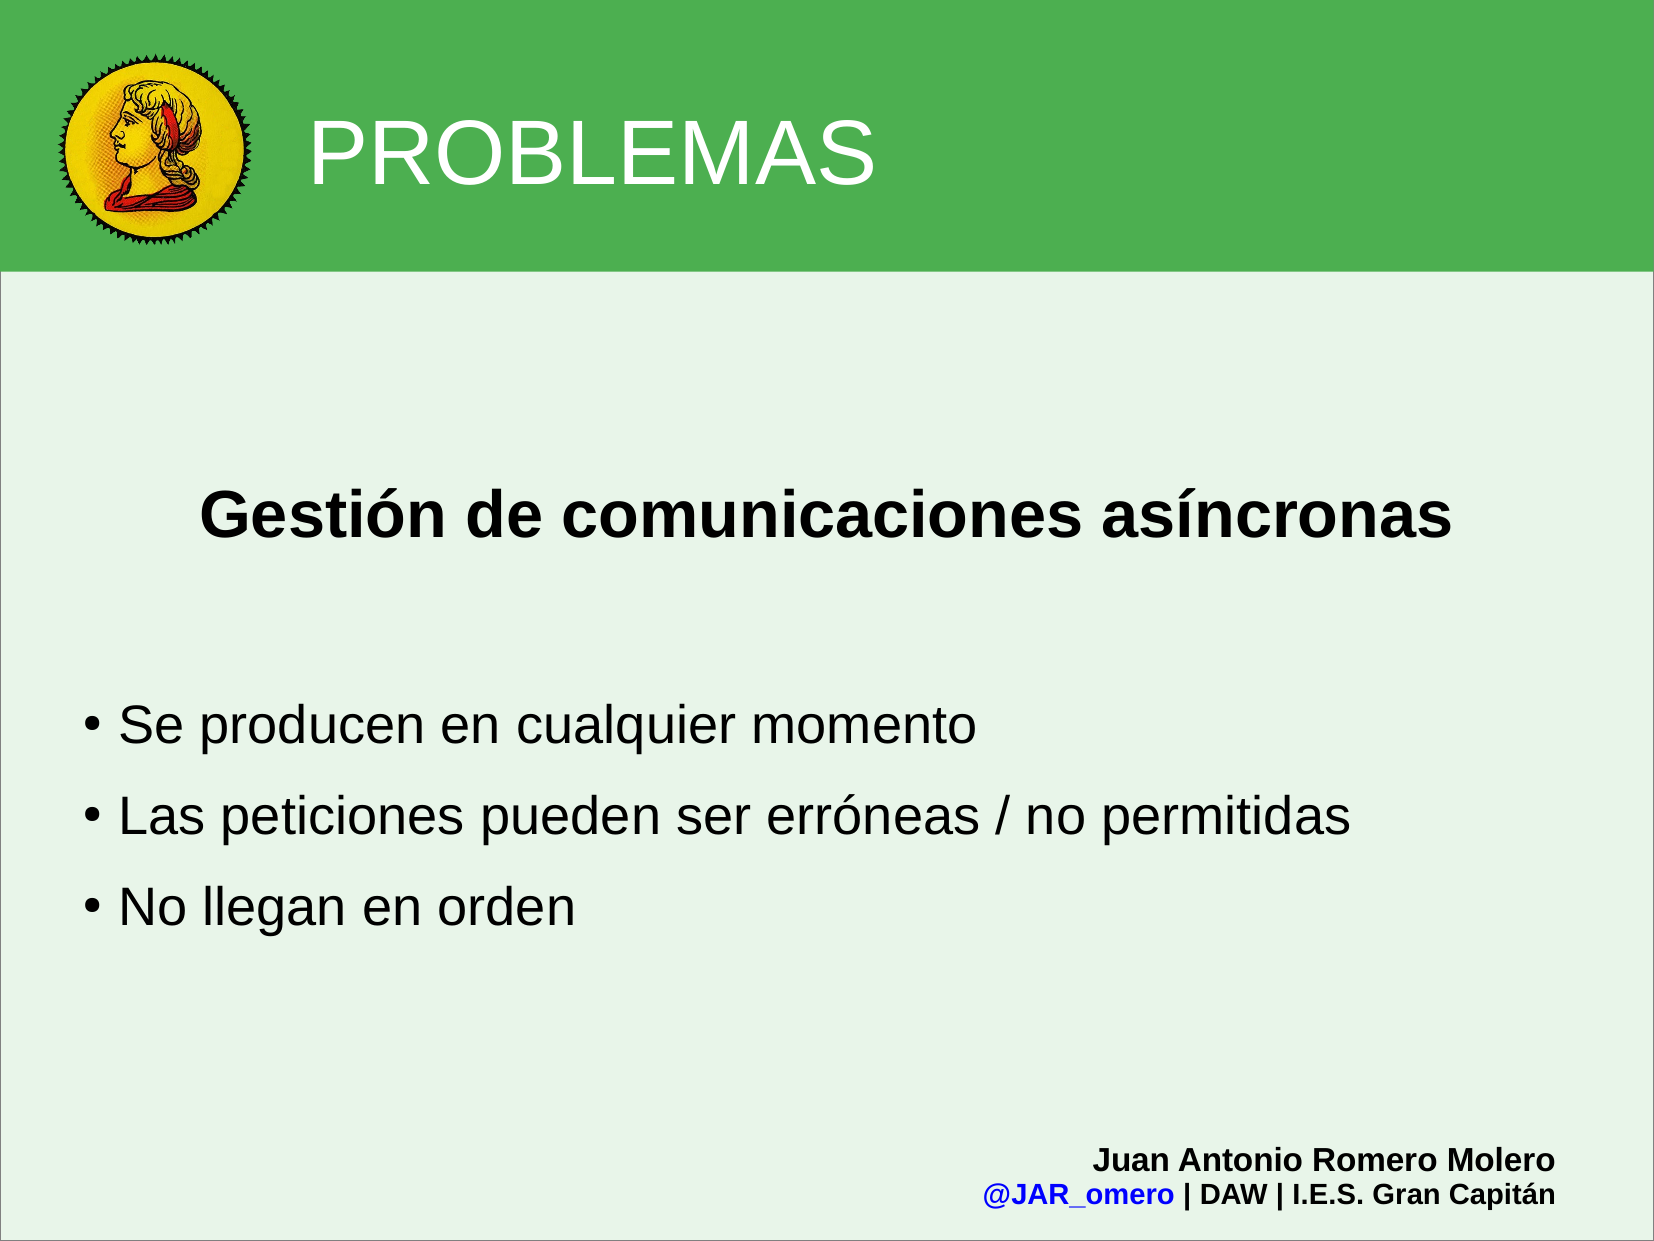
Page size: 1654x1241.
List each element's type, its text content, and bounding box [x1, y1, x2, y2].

title PROBLEMAS [307, 49, 1571, 257]
subtitle Gestión de comunicaciones asíncronas Se producen en cualquier momento Las peticiones pueden ser erróneas / no permitidas No llegan en orden [82, 290, 1571, 1087]
text_box Juan Antonio Romero Molero @JAR_omero | DAW | I.E.S. Gran Capitán [212, 1133, 1571, 1241]
picture [57, 53, 252, 245]
